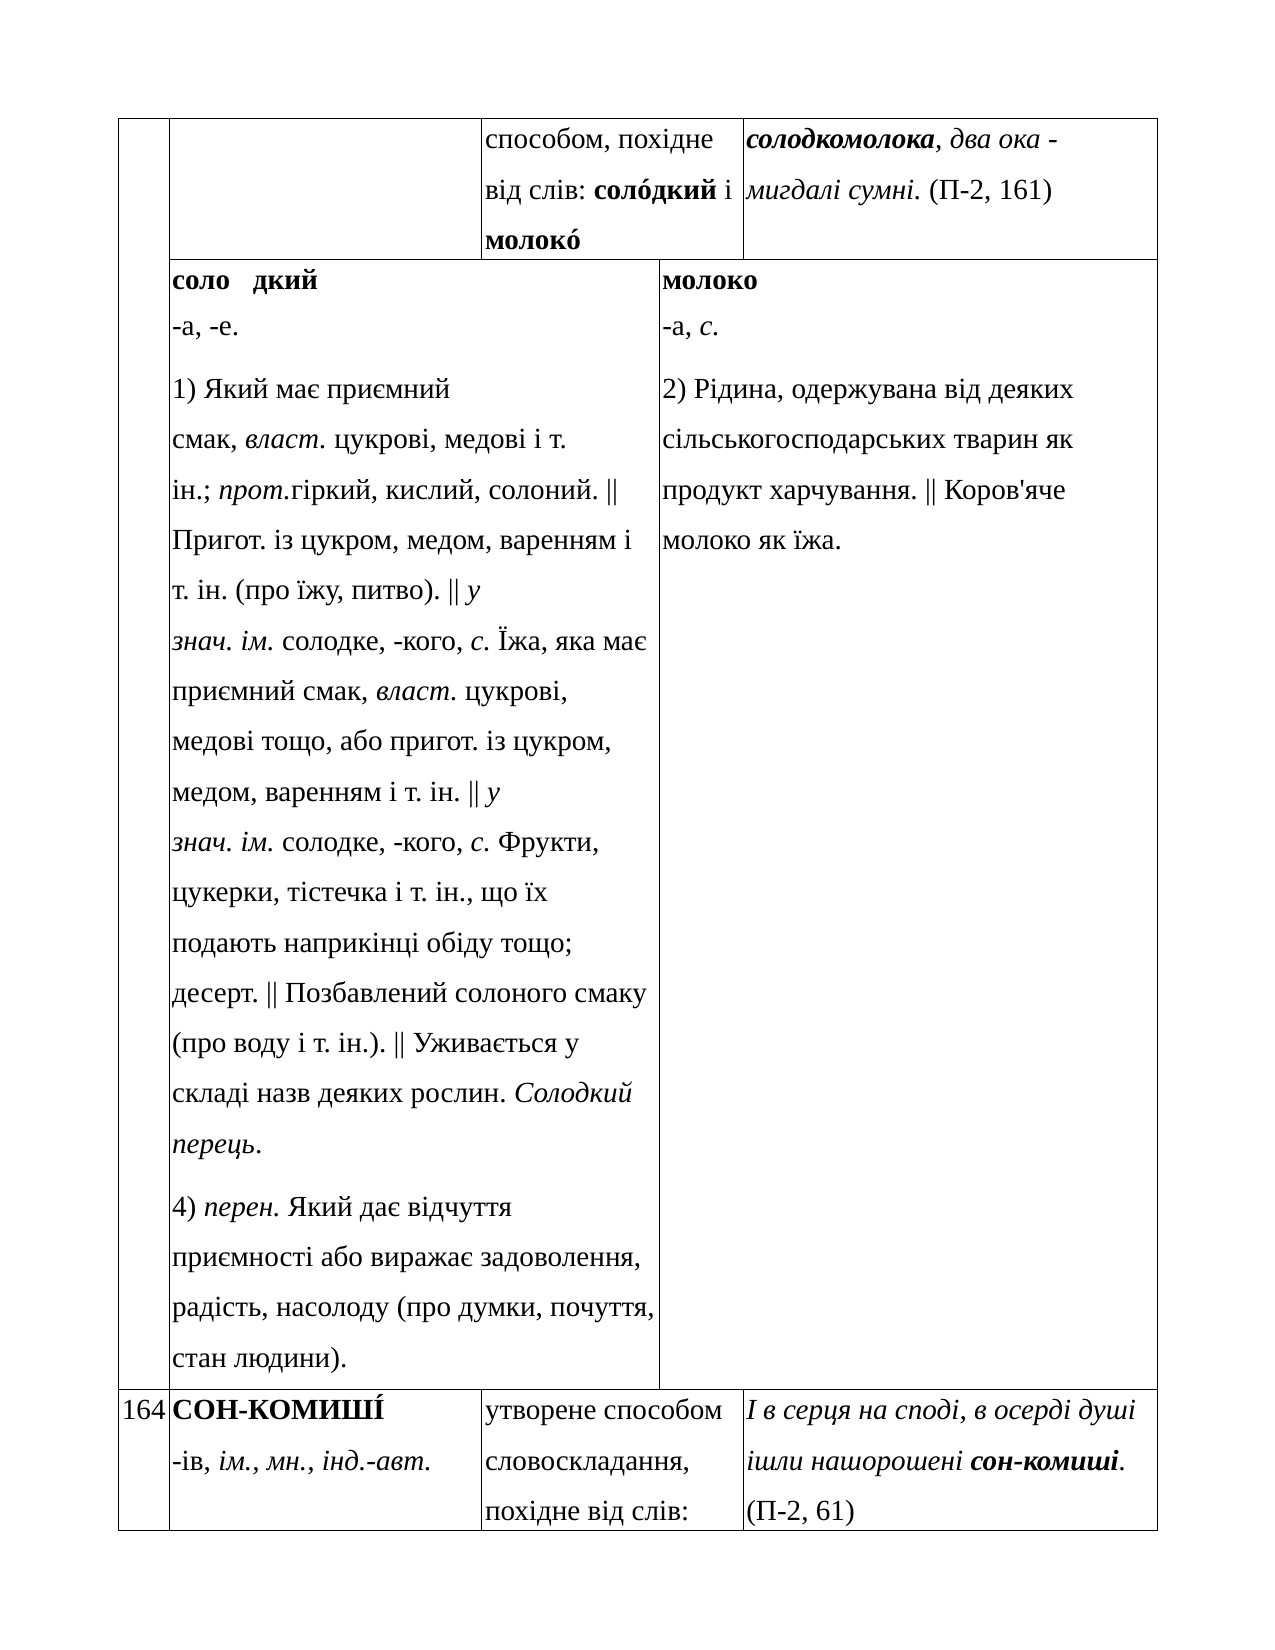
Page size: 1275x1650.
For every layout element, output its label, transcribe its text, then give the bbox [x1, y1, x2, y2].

table_cell солодкий -а, -е. 1) Який має приємний смак, власт. цукрові, медові і т. ін.; прот.гіркий, кислий, солоний. || Пригот. із цукром, медом, варенням і т. ін. (про їжу, питво). || у знач. ім. солодке, -кого, с. Їжа, яка має приємний смак, власт. цукрові, медові тощо, або пригот. із цукром, медом, варенням і т. ін. || у знач. ім. солодке, -кого, с. Фрукти, цукерки, тістечка і т. ін., що їх подають наприкінці обіду тощо; десерт. || Позбавлений солоного смаку (про воду і т. ін.). || Уживається у складі назв деяких рослин. Солодкий перець. 4) перен. Який дає відчуття приємності або виражає задоволення, радість, насолоду (про думки, почуття, стан людини). [170, 260, 659, 1389]
table_cell [119, 119, 169, 1389]
table_cell Сон-комишí -ів, ім., мн., інд.-авт. [170, 1390, 481, 1529]
table_cell солодкомолока, два ока - мигдалі сумні. (П‑2, 161) [744, 119, 1157, 259]
table_cell [170, 119, 481, 259]
table_cell способом, похідне від слів: солóдкий і молокó [482, 119, 743, 259]
table_cell 164 [119, 1390, 169, 1529]
table_cell молоко -а, с. 2) Рідина, одержувана від деяких сільськогосподарських тварин як продукт харчування. || Коров'яче молоко як їжа. [660, 260, 1157, 1389]
table_cell І в серця на споді, в осерді душі ішли нашорошені сон-комиші. (П‑2, 61) [744, 1390, 1157, 1529]
table_cell утворене способом словоскладання, похідне від слів: [482, 1390, 743, 1529]
